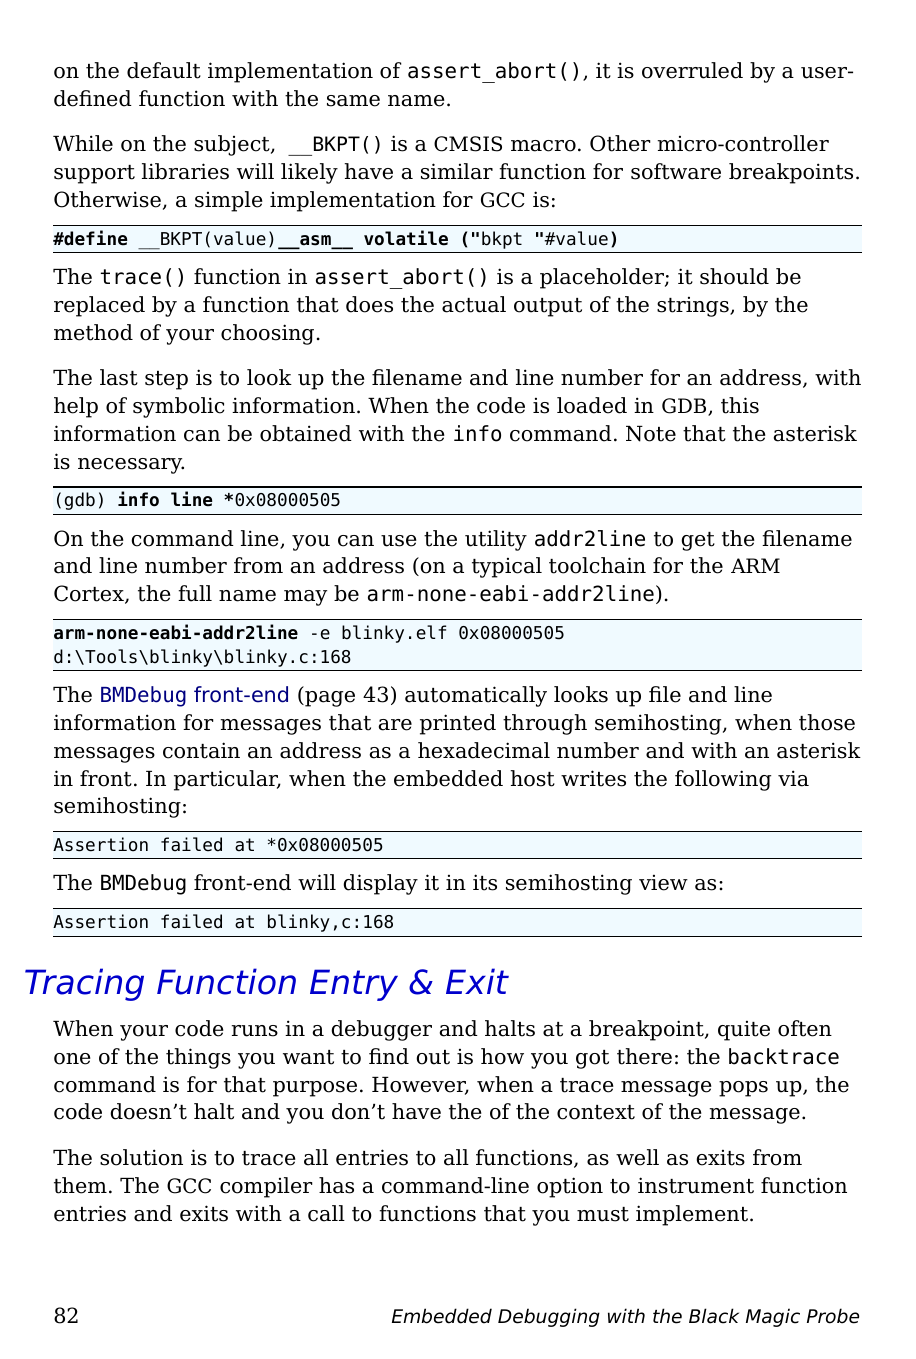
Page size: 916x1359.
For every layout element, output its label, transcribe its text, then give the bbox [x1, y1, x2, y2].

text Assertion failed at *0x08000505 [53, 832, 862, 858]
text The solution is to trace all entries to all functions, as well as exits from them. The GCC compiler has a command-line option to instrument function entries and exits with a call to functions that you must implement. [53, 1146, 862, 1226]
text d:\Tools\blinky\blinky.c:168 [53, 643, 862, 670]
text On the command line, you can use the utility addr2line to get the filename and line number from an address (on a typical toolchain for the ARM Cortex, the full name may be arm‑none‑eabi‑addr2line). [53, 527, 862, 607]
text When your code runs in a debugger and halts at a breakpoint, quite often one of the things you want to find out is how you got there: the backtrace command is for that purpose. However, when a trace message pops up, the code doesn’t halt and you don’t have the of the context of the message. [53, 1017, 862, 1125]
text The BMDebug front-end will display it in its semihosting view as: [53, 871, 862, 896]
text The BMDebug front-end (page 43) automatically looks up file and line information for messages that are printed through semihosting, when those messages contain an address as a hexadecimal number and with an asterisk in front. In particular, when the embedded host writes the following via semihosting: [53, 683, 862, 819]
text (gdb) info line *0x08000505 [53, 488, 862, 514]
text arm-none-eabi-addr2line -e blinky.elf 0x08000505 [53, 620, 862, 643]
subtitle Tracing Function Entry & Exit [24, 963, 862, 1002]
text on the default implementation of assert_abort(), it is overruled by a user-defined function with the same name. [53, 59, 862, 111]
text #define __BKPT(value) __asm__ volatile ("bkpt "#value) [53, 226, 862, 252]
text While on the subject, __BKPT() is a CMSIS macro. Other micro-controller support libraries will likely have a similar function for software breakpoints. Otherwise, a simple implementation for GCC is: [53, 132, 862, 212]
text Assertion failed at blinky,c:168 [53, 909, 862, 936]
text The last step is to look up the filename and line number for an address, with help of symbolic information. When the code is loaded in GDB, this information can be obtained with the info command. Note that the asterisk is necessary. [53, 366, 862, 474]
text The trace() function in assert_abort() is a placeholder; it should be replaced by a function that does the actual output of the strings, by the method of your choosing. [53, 265, 862, 345]
